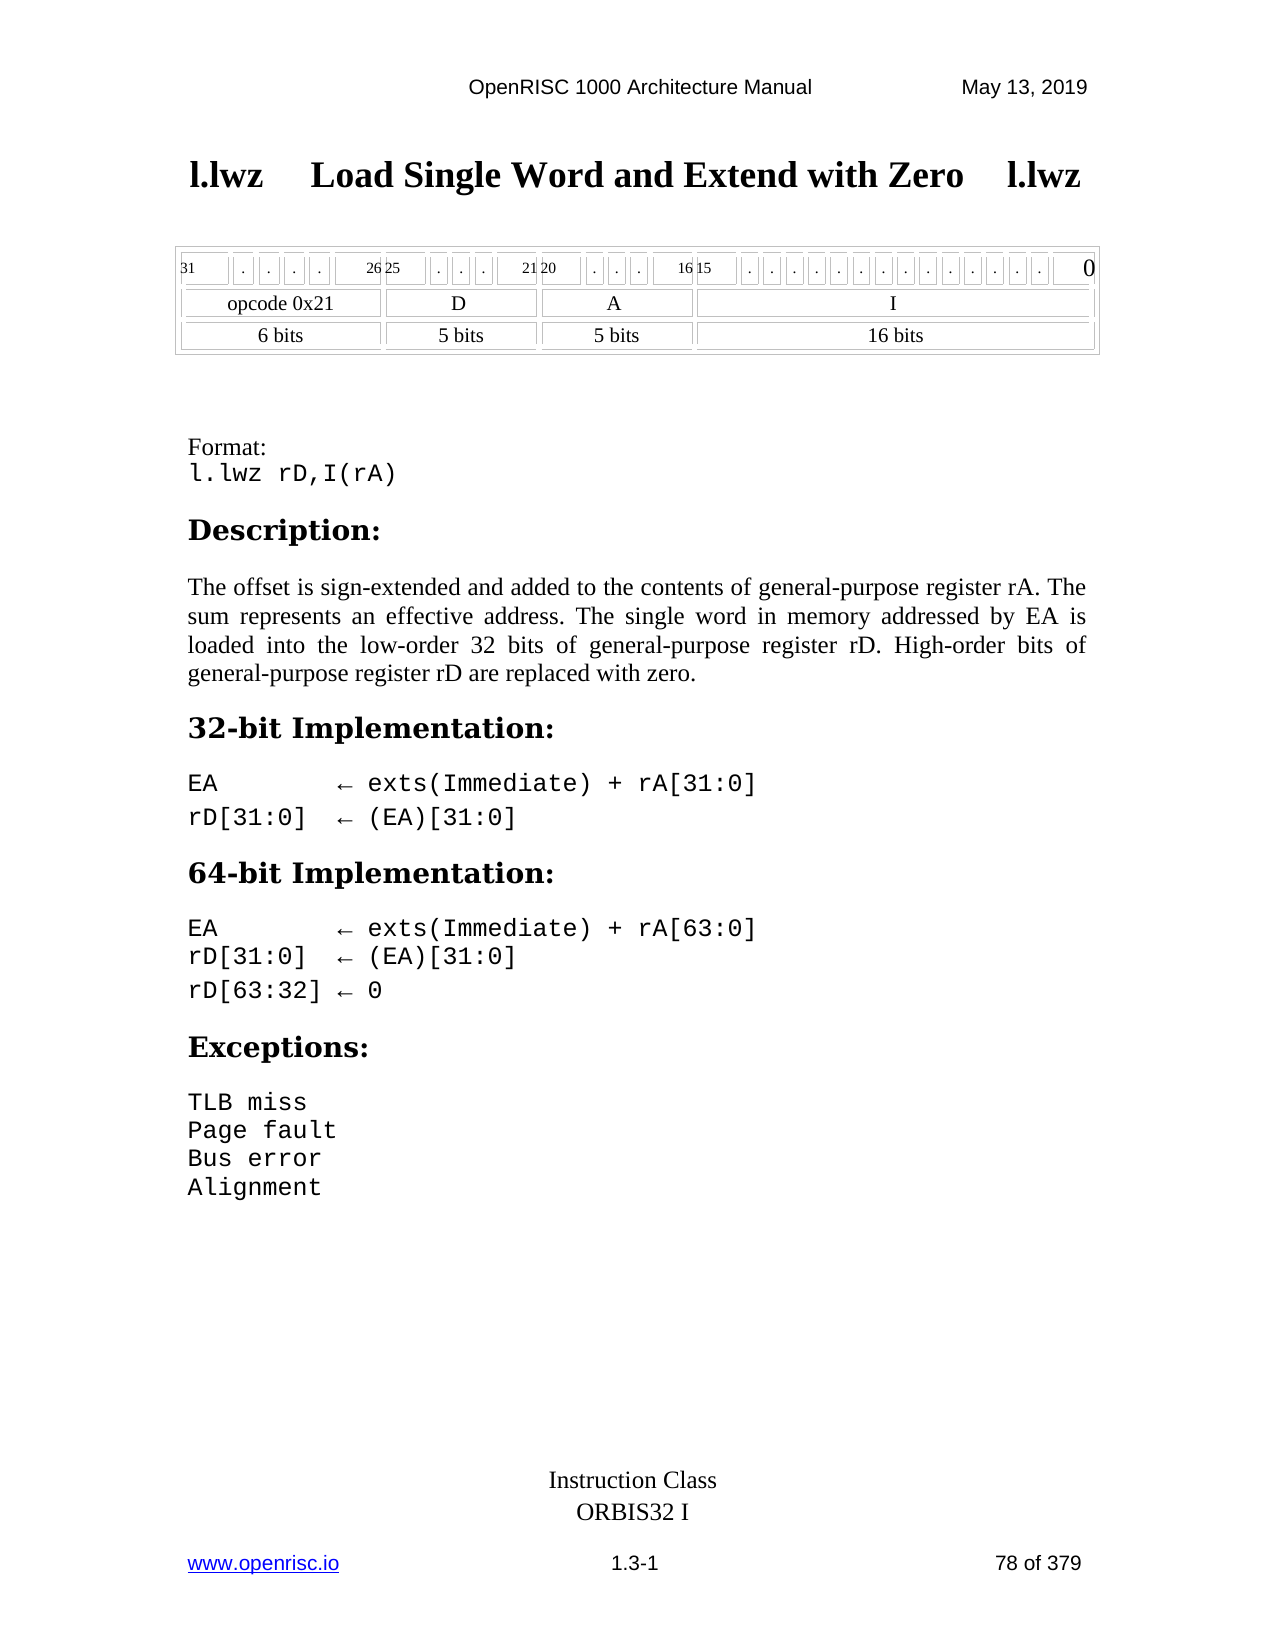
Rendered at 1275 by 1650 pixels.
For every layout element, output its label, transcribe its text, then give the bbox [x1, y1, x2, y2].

text l.lwz rD,I(rA) [187, 461, 1087, 489]
text The offset is sign-extended and added to the contents of general-purpose register rA. The sum represents an effective address. The single word in memory addressed by EA is loaded into the low-order 32 bits of general-purpose register rD. High-order bits of general-purpose register rD are replaced with zero. [187, 572, 1087, 687]
text TLB miss Page fault Bus error Alignment [187, 1089, 1087, 1202]
text Exceptions: [187, 1031, 1087, 1064]
text EA ← exts(Immediate) + rA[63:0] rD[31:0] ← (EA)[31:0] rD[63:32] ← 0 [187, 916, 1087, 1006]
text Format: [187, 432, 1087, 461]
text EA ← exts(Immediate) + rA[31:0] rD[31:0] ← (EA)[31:0] [187, 770, 1087, 832]
text 32-bit Implementation: [187, 712, 1087, 745]
text 64-bit Implementation: [187, 857, 1087, 891]
text Description: [187, 514, 1087, 547]
